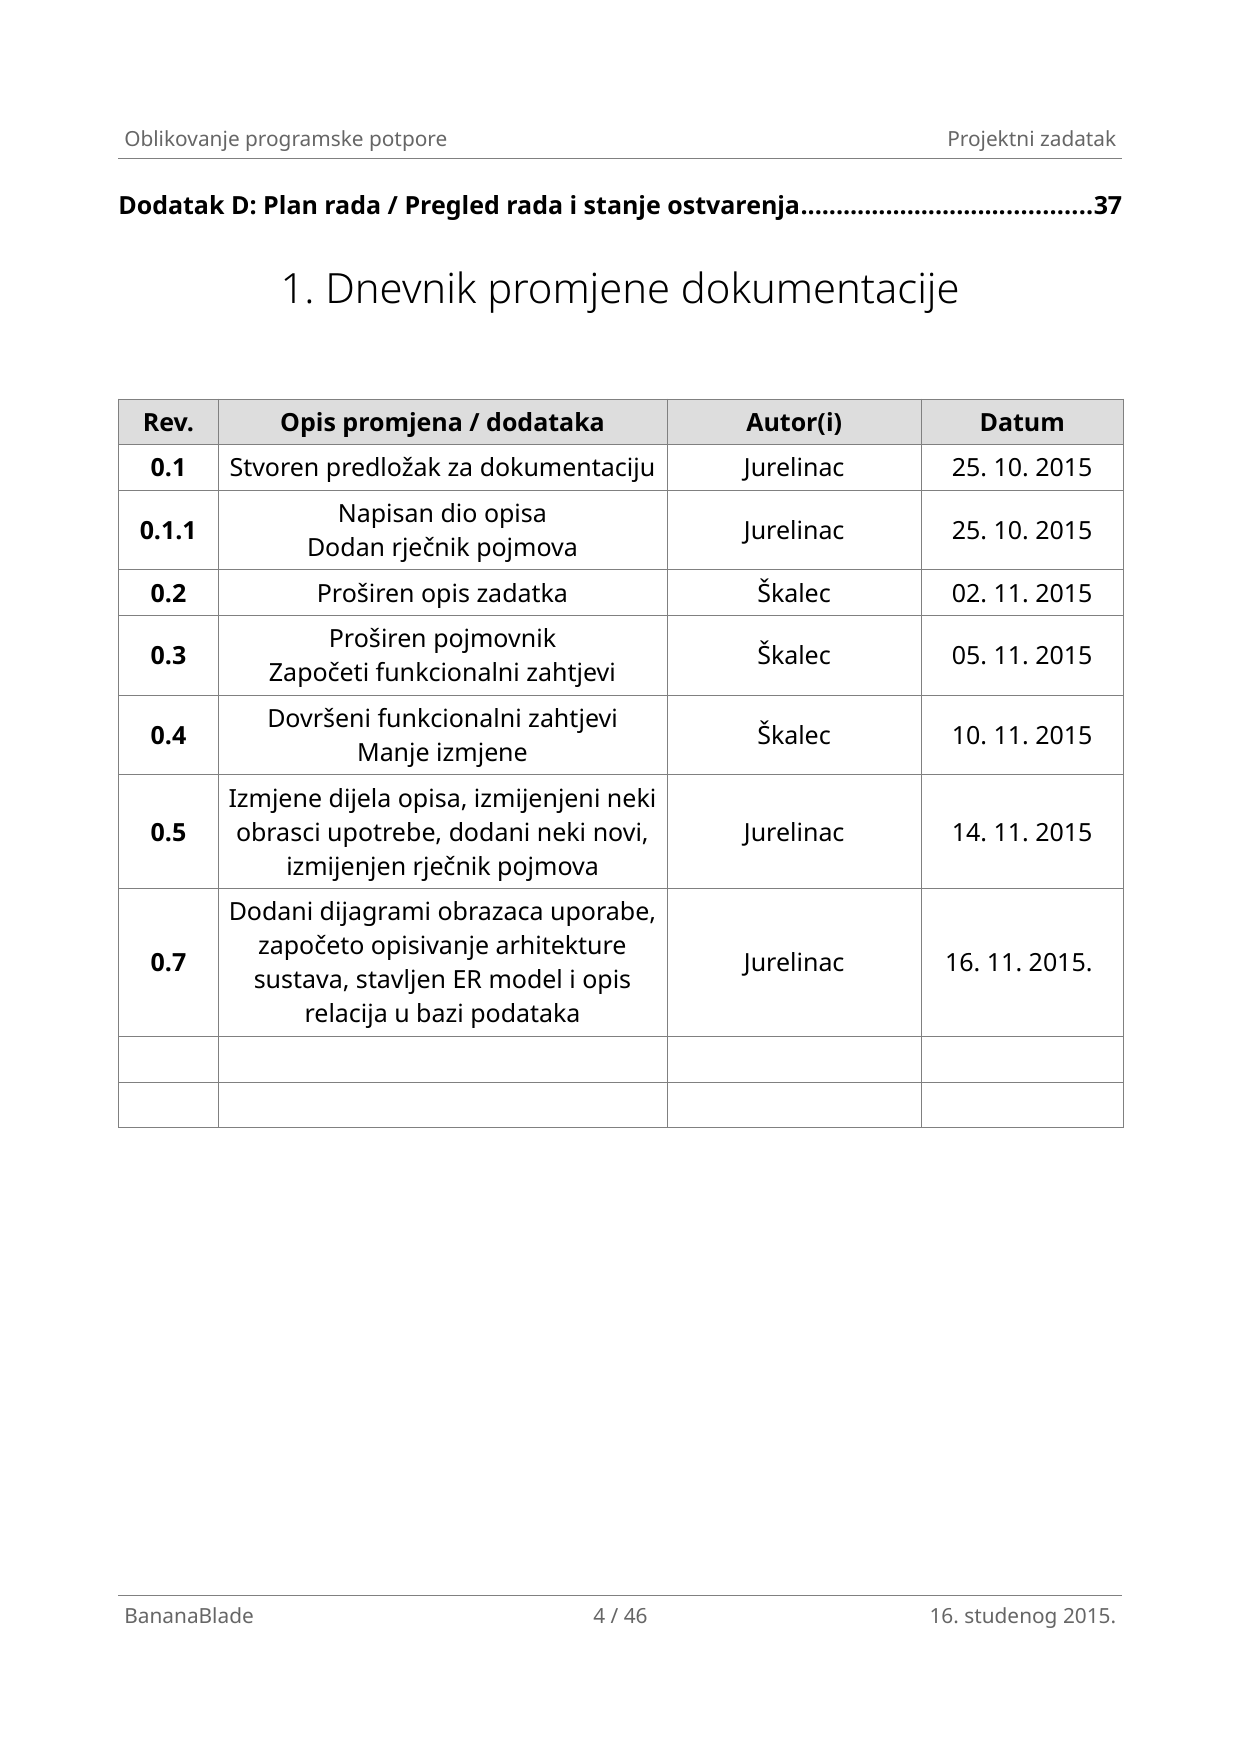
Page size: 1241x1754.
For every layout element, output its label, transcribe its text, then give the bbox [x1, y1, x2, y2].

table_cell Dodani dijagrami obrazaca uporabe, započeto opisivanje arhitekture sustava, stavljen ER model i opis relacija u bazi podataka [219, 889, 667, 1036]
table_header Datum [922, 400, 1123, 444]
table_cell [668, 1037, 921, 1082]
table_cell 0.2 [119, 570, 218, 615]
text Dodatak D: Plan rada / Pregled rada i stanje ostvarenja 37 [118, 188, 1122, 222]
table_cell Škalec [668, 616, 921, 695]
table_cell Proširen opis zadatka [219, 570, 667, 615]
table_cell 02. 11. 2015 [922, 570, 1123, 615]
table_cell Izmjene dijela opisa, izmijenjeni neki obrasci upotrebe, dodani neki novi, izmijenjen rječnik pojmova [219, 775, 667, 888]
table_cell 14. 11. 2015 [922, 775, 1123, 888]
table_cell 0.3 [119, 616, 218, 695]
table_cell 0.1.1 [119, 491, 218, 569]
table_cell 10. 11. 2015 [922, 696, 1123, 774]
table_cell [922, 1083, 1123, 1127]
table_cell Jurelinac [668, 889, 921, 1036]
table_cell Proširen pojmovnik Započeti funkcionalni zahtjevi [219, 616, 667, 695]
table_cell 0.4 [119, 696, 218, 774]
table_cell 0.5 [119, 775, 218, 888]
table_cell [119, 1037, 218, 1082]
table_cell Jurelinac [668, 445, 921, 490]
table_cell [922, 1037, 1123, 1082]
subtitle 1. Dnevnik promjene dokumentacije [118, 259, 1122, 316]
table_cell Jurelinac [668, 775, 921, 888]
table_header Autor(i) [668, 400, 921, 444]
table_header Rev. [119, 400, 218, 444]
table_cell Škalec [668, 570, 921, 615]
table_cell Stvoren predložak za dokumentaciju [219, 445, 667, 490]
table_cell 0.7 [119, 889, 218, 1036]
table_cell Dovršeni funkcionalni zahtjevi Manje izmjene [219, 696, 667, 774]
table_cell [219, 1083, 667, 1127]
table_cell [119, 1083, 218, 1127]
table_cell 05. 11. 2015 [922, 616, 1123, 695]
table_cell 16. 11. 2015. [922, 889, 1123, 1036]
table_cell [219, 1037, 667, 1082]
table_header Opis promjena / dodataka [219, 400, 667, 444]
table_cell Napisan dio opisa Dodan rječnik pojmova [219, 491, 667, 569]
table_cell 25. 10. 2015 [922, 491, 1123, 569]
table_cell [668, 1083, 921, 1127]
table_cell 0.1 [119, 445, 218, 490]
table_cell 25. 10. 2015 [922, 445, 1123, 490]
table_cell Jurelinac [668, 491, 921, 569]
table_cell Škalec [668, 696, 921, 774]
